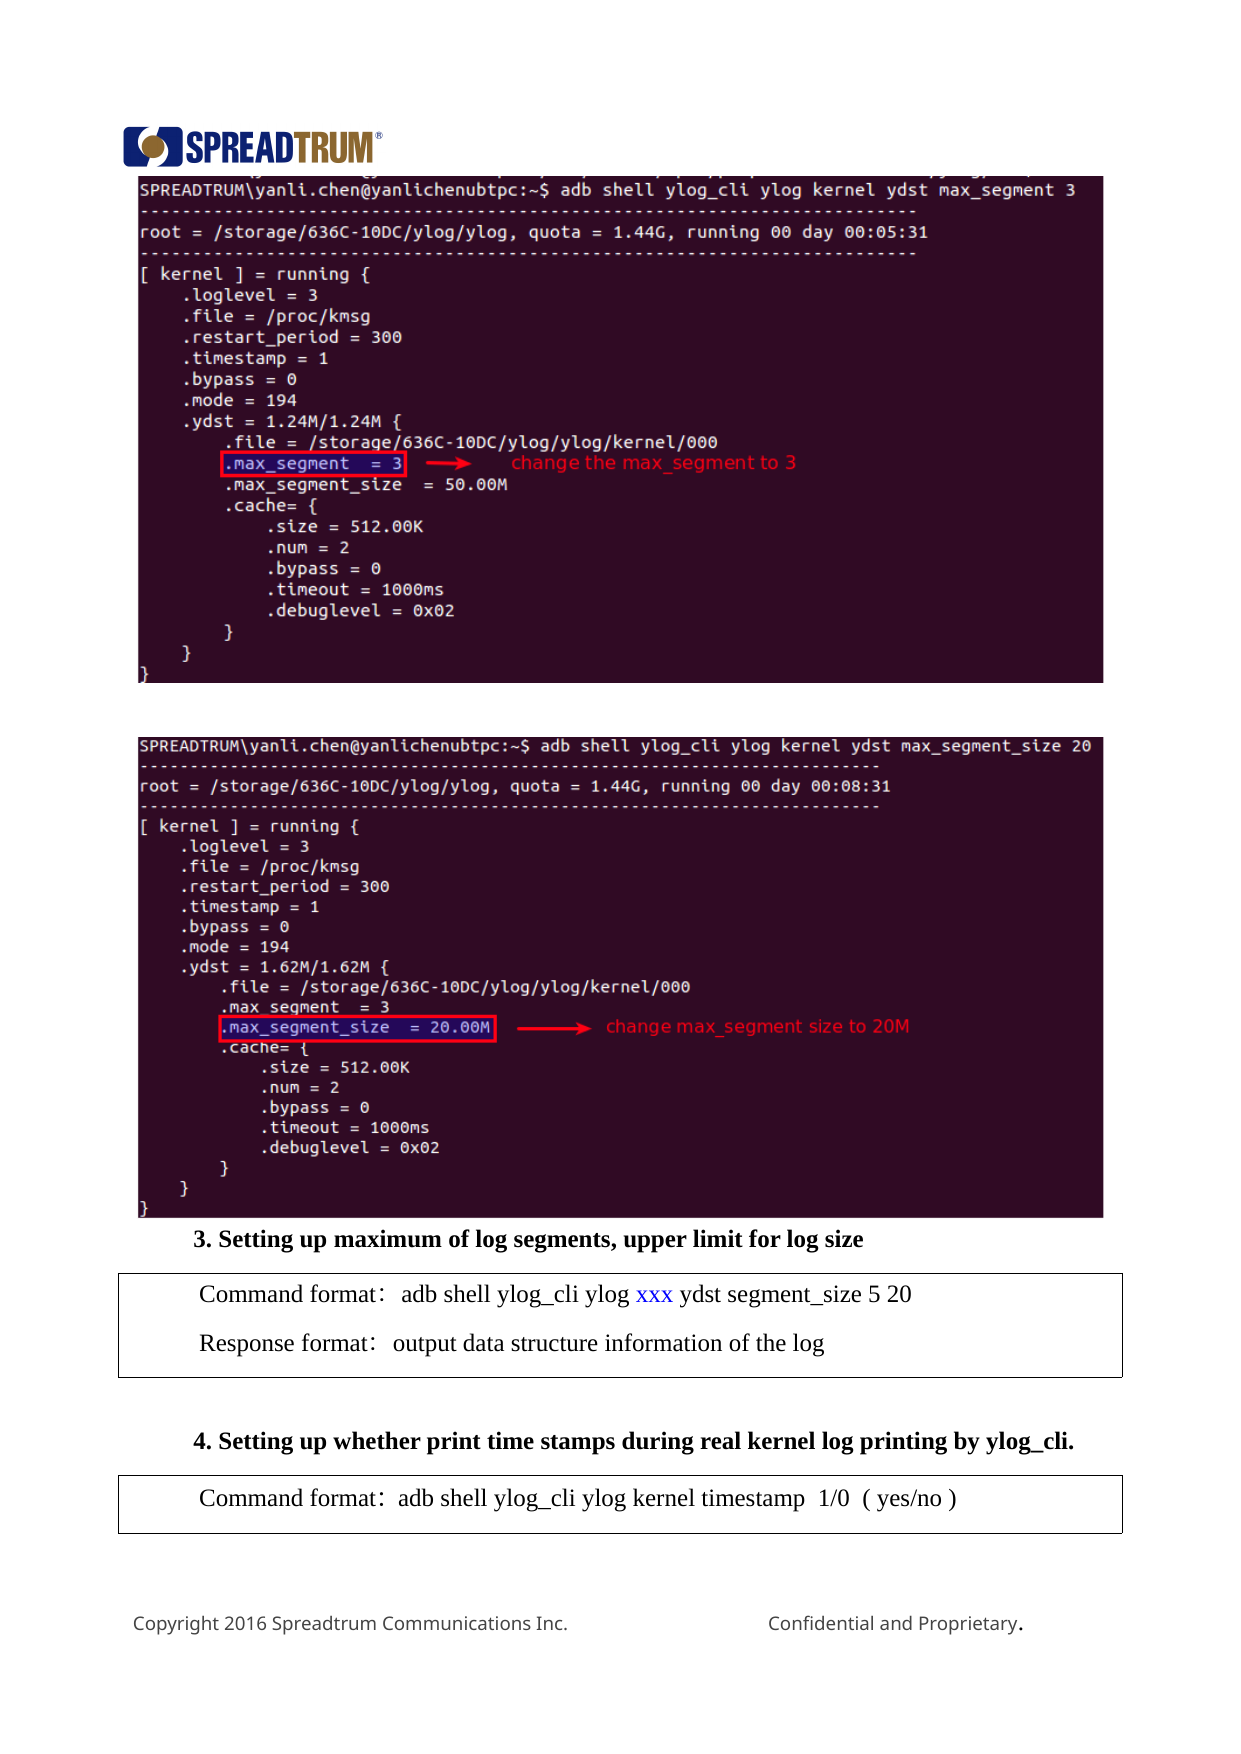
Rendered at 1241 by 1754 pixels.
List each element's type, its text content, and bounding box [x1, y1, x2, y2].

picture [136, 176, 1104, 683]
table_header Command format：adb shell ylog_cli ylog xxx ydst segment_size 5 20 Response format：output data structure information of the log [119, 1274, 1122, 1377]
picture [136, 737, 1104, 1219]
list 3. Setting up maximum of log segments, upper limit for log size [156, 1219, 1122, 1253]
table_header Command format：adb shell ylog_cli ylog kernel timestamp 1/0 ( yes/no ) [119, 1476, 1122, 1533]
list 4. Setting up whether print time stamps during real kernel log printing by ylog_cli. [156, 1426, 1122, 1455]
picture [120, 123, 386, 168]
